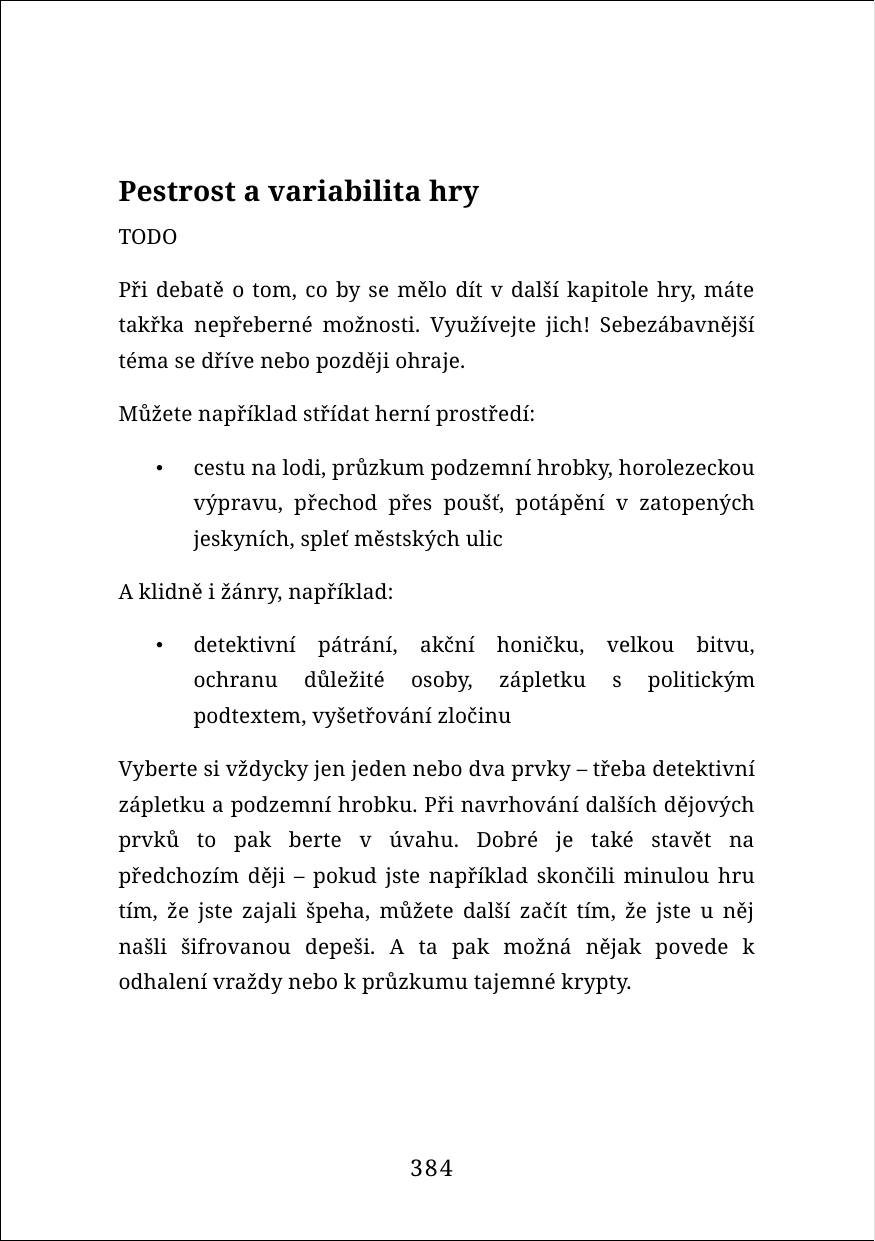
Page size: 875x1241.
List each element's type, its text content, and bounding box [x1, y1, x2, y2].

text Můžete například střídat herní prostředí: [118, 399, 756, 428]
subtitle Pestrost a variabilita hry [118, 172, 756, 210]
list detektivní pátrání, akční honičku, velkou bitvu, ochranu důležité osoby, zápletku s politickým podtextem, vyšetřování zločinu [156, 630, 756, 729]
text Při debatě o tom, co by se mělo dít v další kapitole hry, máte takřka nepřeberné možnosti. Využívejte jich! Sebezábavnější téma se dříve nebo později ohraje. [118, 275, 756, 374]
text TODO [118, 222, 756, 250]
list cestu na lodi, průzkum podzemní hrobky, horolezeckou výpravu, přechod přes poušť, potápění v zatopených jeskyních, spleť městských ulic [156, 453, 756, 552]
text A klidně i žánry, například: [118, 577, 756, 605]
text Vyberte si vždycky jen jeden nebo dva prvky – třeba detektivní zápletku a podzemní hrobku. Při navrhování dalších dějových prvků to pak berte v úvahu. Dobré je také stavět na předchozím ději – pokud jste například skončili minulou hru tím, že jste zajali špeha, můžete další začít tím, že jste u něj našli šifrovanou depeši. A ta pak možná nějak povede k odhalení vraždy nebo k průzkumu tajemné krypty. [118, 754, 756, 996]
